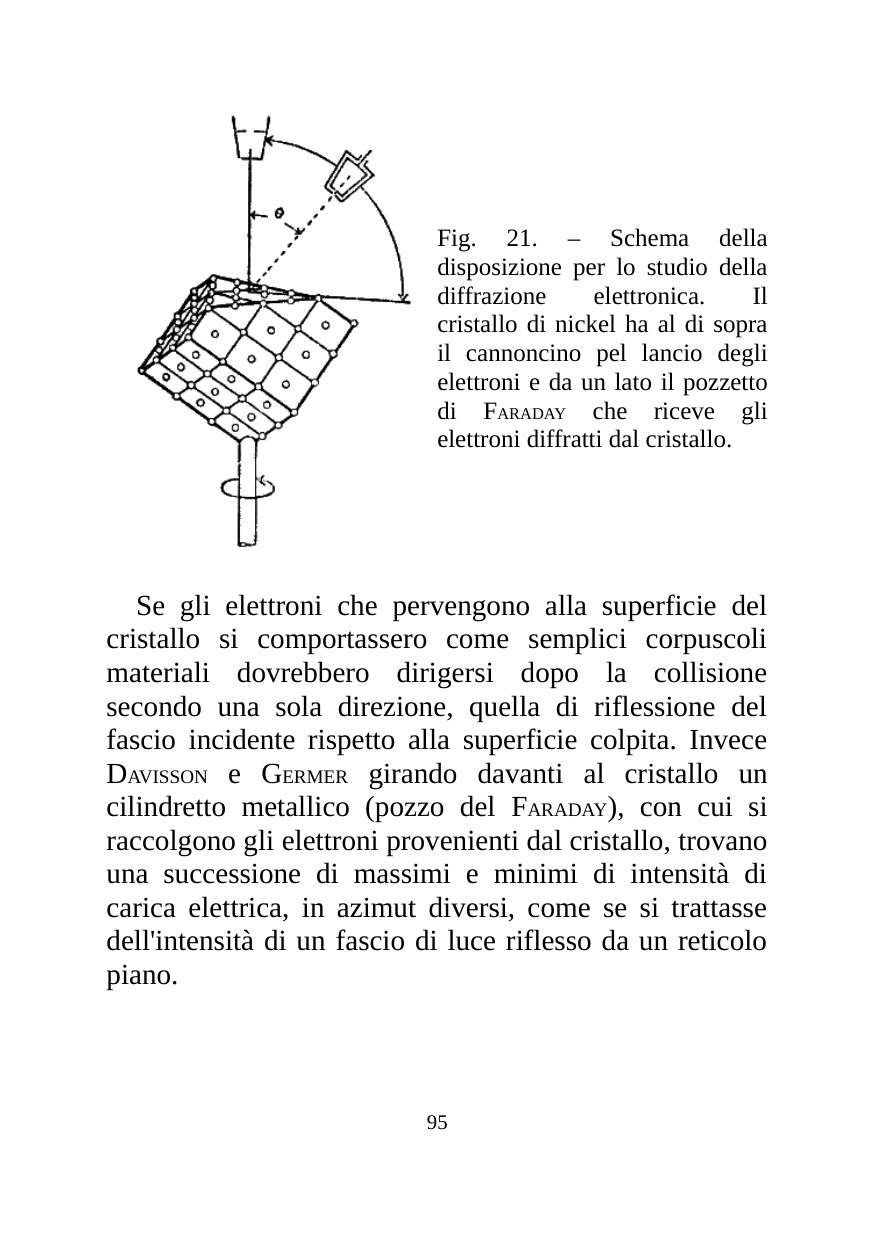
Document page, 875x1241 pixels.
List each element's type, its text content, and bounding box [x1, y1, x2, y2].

table_header [426, 106, 437, 554]
table_header Fig. 21. – Schema della disposizione per lo studio della diffrazione elettronica. Il cristallo di nickel ha al di sopra il cannoncino pel lancio degli elettroni e da un lato il pozzetto di Faraday che riceve gli elettroni diffratti dal cristallo. [437, 106, 768, 588]
picture [118, 106, 426, 555]
table_header [106, 555, 437, 588]
text Se gli elettroni che pervengono alla superficie del cristallo si comportassero come semplici corpuscoli materiali dovrebbero dirigersi dopo la collisione secondo una sola direzione, quella di riflessione del fascio incidente rispetto alla superficie colpita. Invece Davisson e Germer girando davanti al cristallo un cilindretto metallico (pozzo del Faraday), con cui si raccolgono gli elettroni provenienti dal cristallo, trovano una successione di massimi e minimi di intensità di carica elettrica, in azimut diversi, come se si trattasse dell'intensità di un fascio di luce riflesso da un reticolo piano. [106, 588, 768, 991]
table_header [106, 106, 118, 554]
